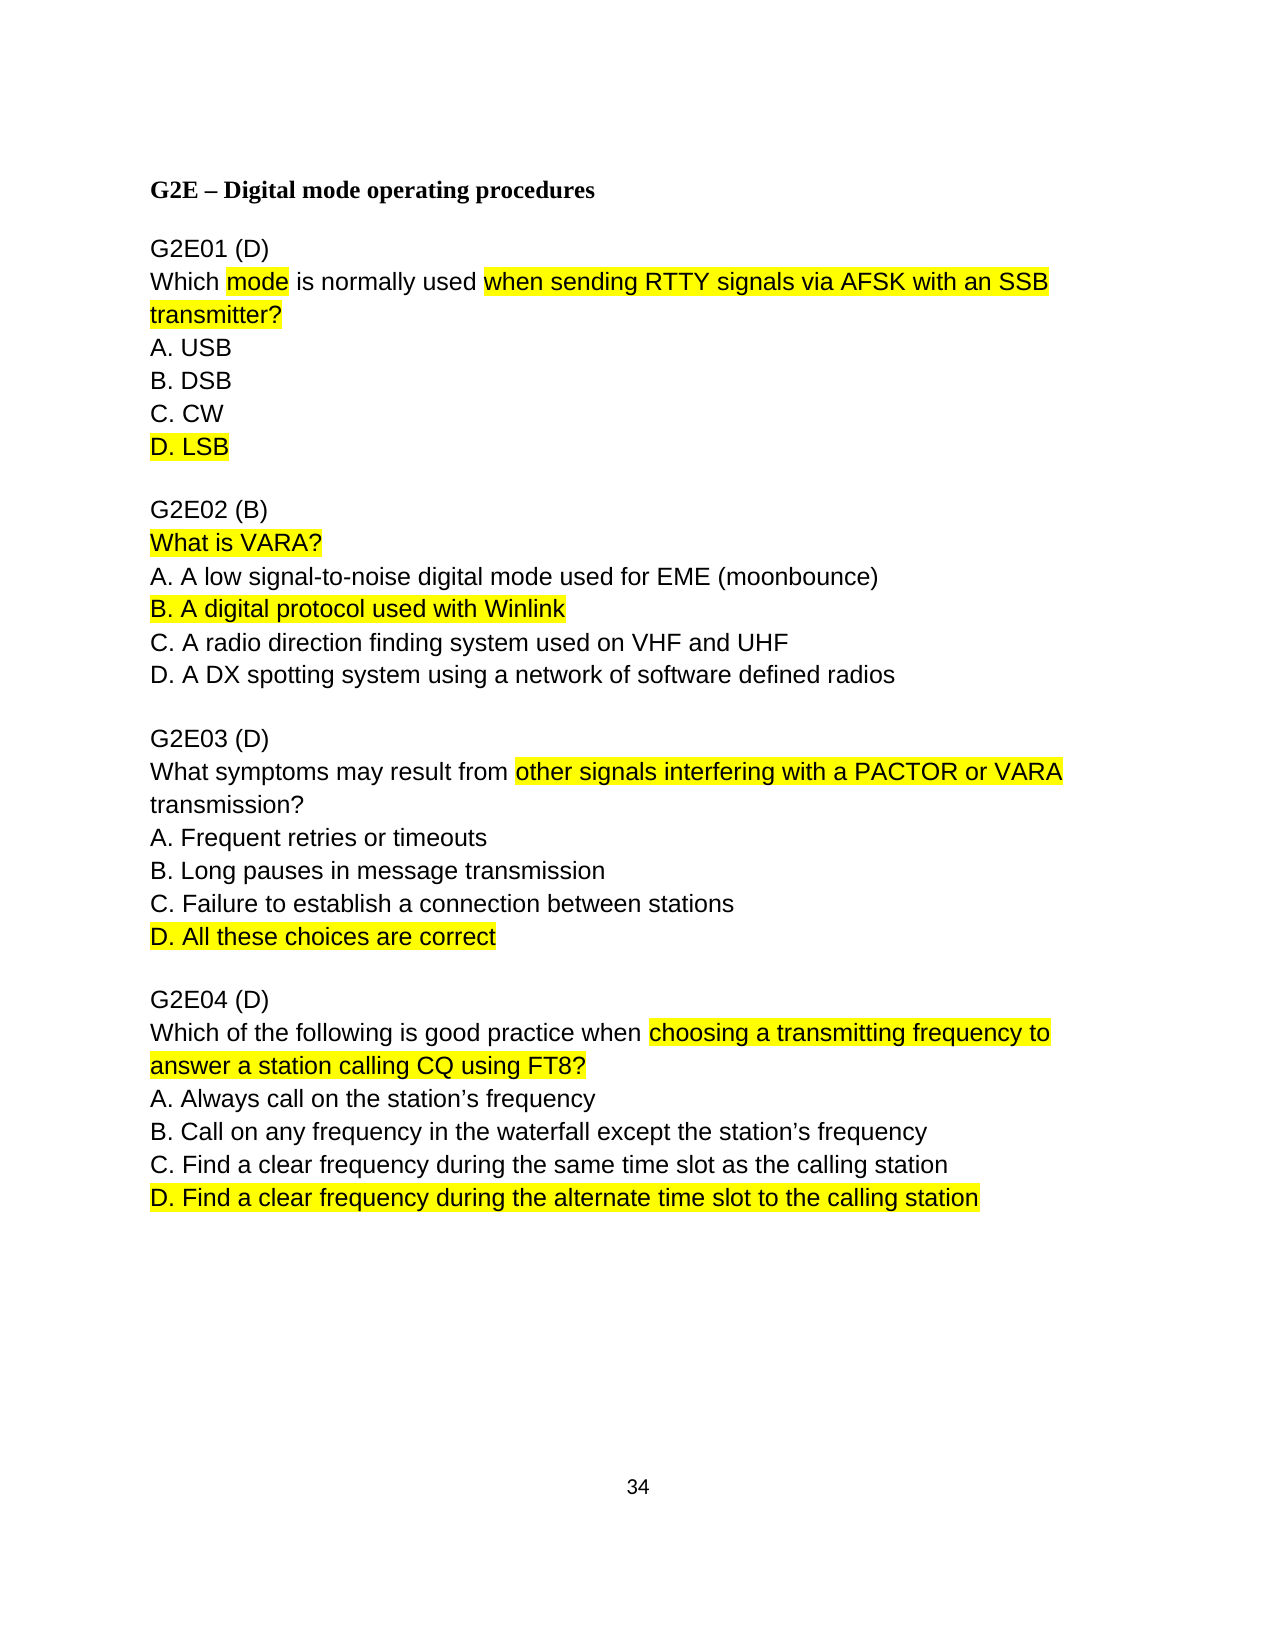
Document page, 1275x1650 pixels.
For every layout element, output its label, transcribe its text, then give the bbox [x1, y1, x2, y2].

subtitle G2E – Digital mode operating procedures [150, 176, 1125, 204]
text G2E02 (B) What is VARA? A. A low signal-to-noise digital mode used for EME (moonbounce) B. A digital protocol used with Winlink C. A radio direction finding system used on VHF and UHF D. A DX spotting system using a network of software defined radios [150, 495, 1125, 689]
text G2E04 (D) Which of the following is good practice when choosing a transmitting frequency to answer a station calling CQ using FT8? A. Always call on the station’s frequency B. Call on any frequency in the waterfall except the station’s frequency C. Find a clear frequency during the same time slot as the calling station D. Find a clear frequency during the alternate time slot to the calling station [150, 985, 1125, 1212]
text G2E03 (D) What symptoms may result from other signals interfering with a PACTOR or VARA transmission? A. Frequent retries or timeouts B. Long pauses in message transmission C. Failure to establish a connection between stations D. All these choices are correct [150, 723, 1125, 950]
text G2E01 (D) Which mode is normally used when sending RTTY signals via AFSK with an SSB transmitter? A. USB B. DSB C. CW D. LSB [150, 234, 1125, 461]
